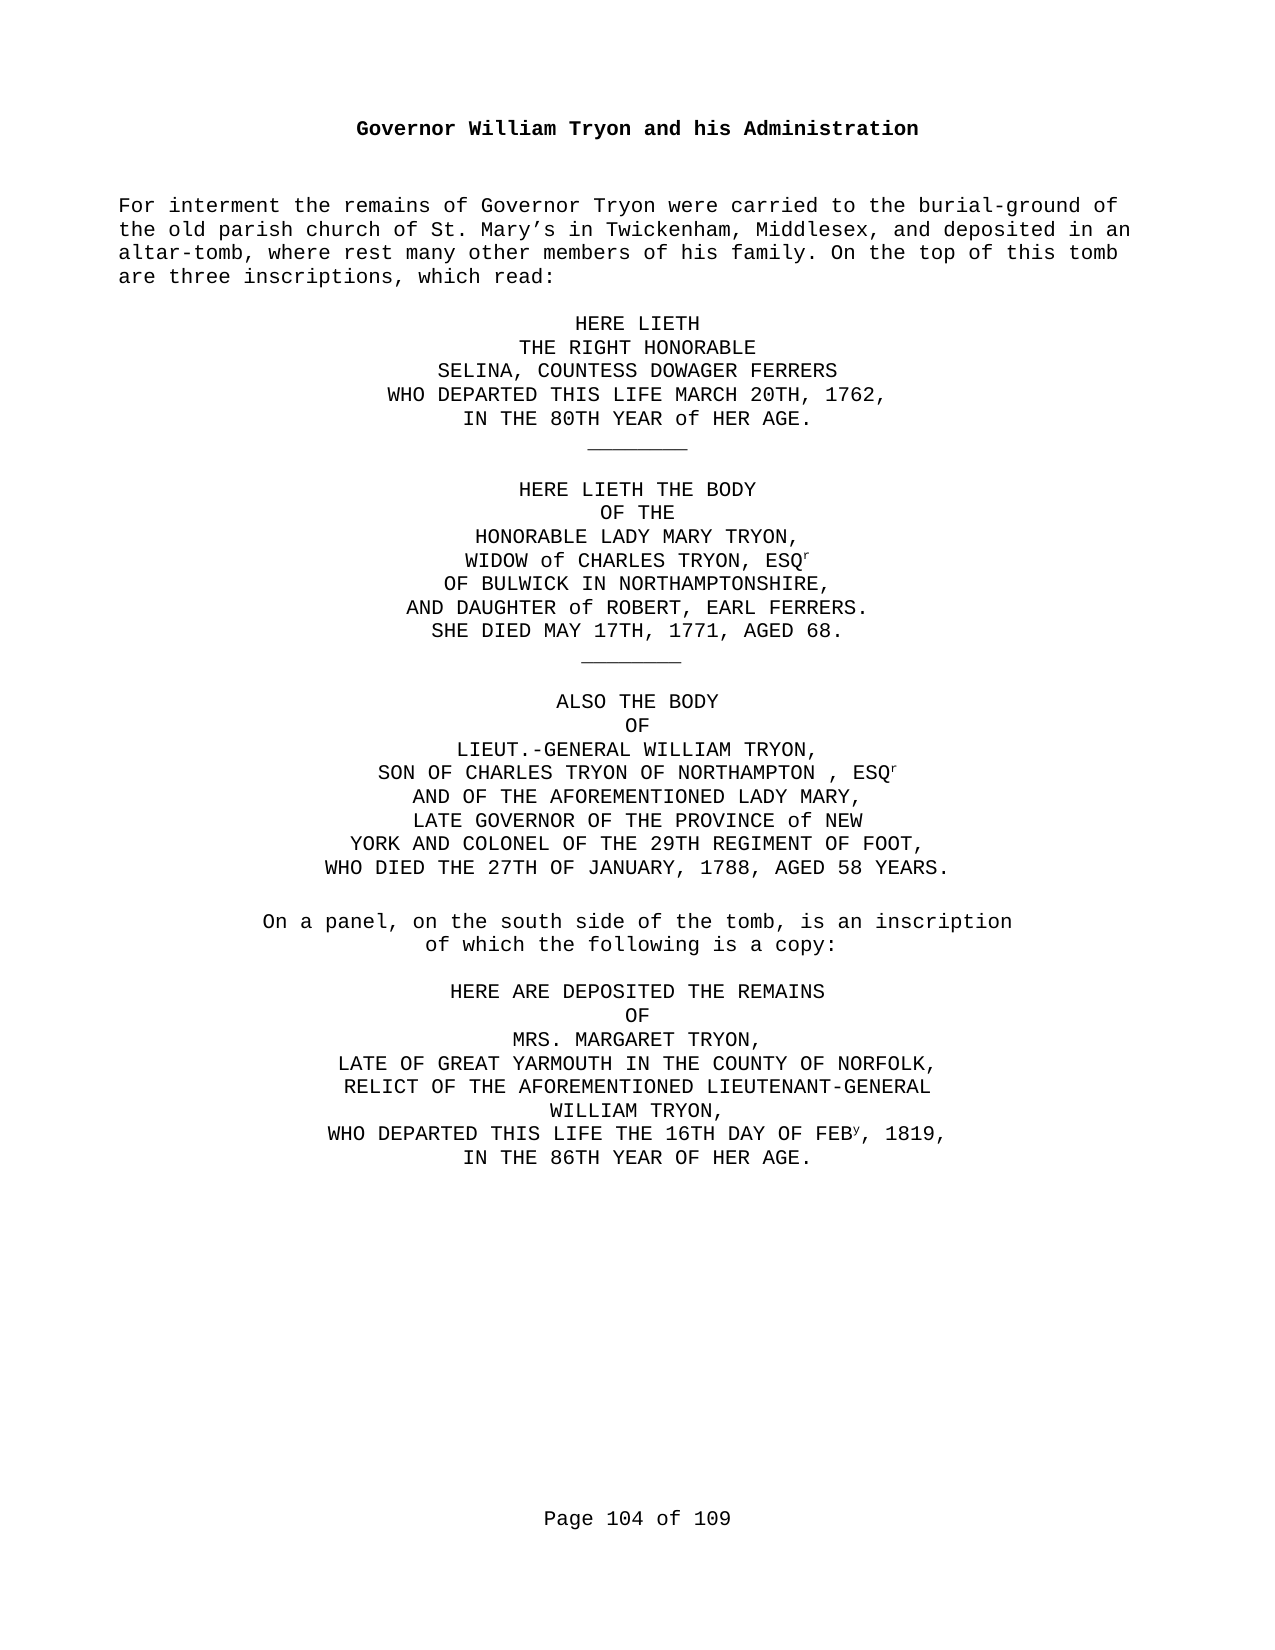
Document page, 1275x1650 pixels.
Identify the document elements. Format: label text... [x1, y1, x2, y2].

text SELINA, COUNTESS DOWAGER FERRERS [177, 360, 1098, 384]
text HERE ARE DEPOSITED THE REMAINS [118, 982, 1157, 1005]
text of which the following is a copy: [118, 934, 1157, 958]
text ________ [177, 644, 1098, 668]
text IN THE 80TH YEAR of HER AGE. [177, 408, 1098, 431]
text ________ [177, 431, 1098, 455]
text LATE OF GREAT YARMOUTH IN THE COUNTY OF NORFOLK, [118, 1052, 1157, 1076]
text On a panel, on the south side of the tomb, is an inscription [118, 911, 1157, 934]
text HERE LIETH THE BODY [177, 479, 1098, 502]
text For interment the remains of Governor Tryon were carried to the burial-ground of the old parish church of St. Mary’s in Twickenham, Middlesex, and deposited in an altar-tomb, where rest many other members of his family. On the top of this tomb are three inscriptions, which read: [118, 195, 1157, 289]
text ALSO THE BODY [177, 691, 1098, 715]
text OF [177, 715, 1098, 739]
text WHO DEPARTED THIS LIFE MARCH 20TH, 1762, [177, 384, 1098, 408]
text AND OF THE AFOREMENTIONED LADY MARY, [177, 786, 1098, 810]
text OF THE [177, 502, 1098, 526]
text LATE GOVERNOR OF THE PROVINCE of NEW [177, 810, 1098, 833]
text SHE DIED MAY 17TH, 1771, AGED 68. [177, 621, 1098, 644]
text HONORABLE LADY MARY TRYON, [177, 526, 1098, 549]
text WHO DEPARTED THIS LIFE THE 16TH DAY OF FEBy, 1819, [118, 1123, 1157, 1147]
text THE RIGHT HONORABLE [177, 337, 1098, 360]
text SON OF CHARLES TRYON OF NORTHAMPTON , ESQr [177, 762, 1098, 786]
text OF BULWICK IN NORTHAMPTONSHIRE, [177, 573, 1098, 597]
text AND DAUGHTER of ROBERT, EARL FERRERS. [177, 597, 1098, 621]
text OF [118, 1005, 1157, 1029]
text RELICT OF THE AFOREMENTIONED LIEUTENANT-GENERAL [118, 1076, 1157, 1100]
text YORK AND COLONEL OF THE 29TH REGIMENT OF FOOT, [177, 833, 1098, 857]
text WIDOW of CHARLES TRYON, ESQr [177, 549, 1098, 573]
text HERE LIETH [177, 313, 1098, 337]
text WHO DIED THE 27TH OF JANUARY, 1788, AGED 58 YEARS. [177, 857, 1098, 881]
text LIEUT.-GENERAL WILLIAM TRYON, [177, 739, 1098, 762]
text IN THE 86TH YEAR OF HER AGE. [118, 1147, 1157, 1171]
text MRS. MARGARET TRYON, [118, 1029, 1157, 1052]
text WILLIAM TRYON, [118, 1100, 1157, 1123]
